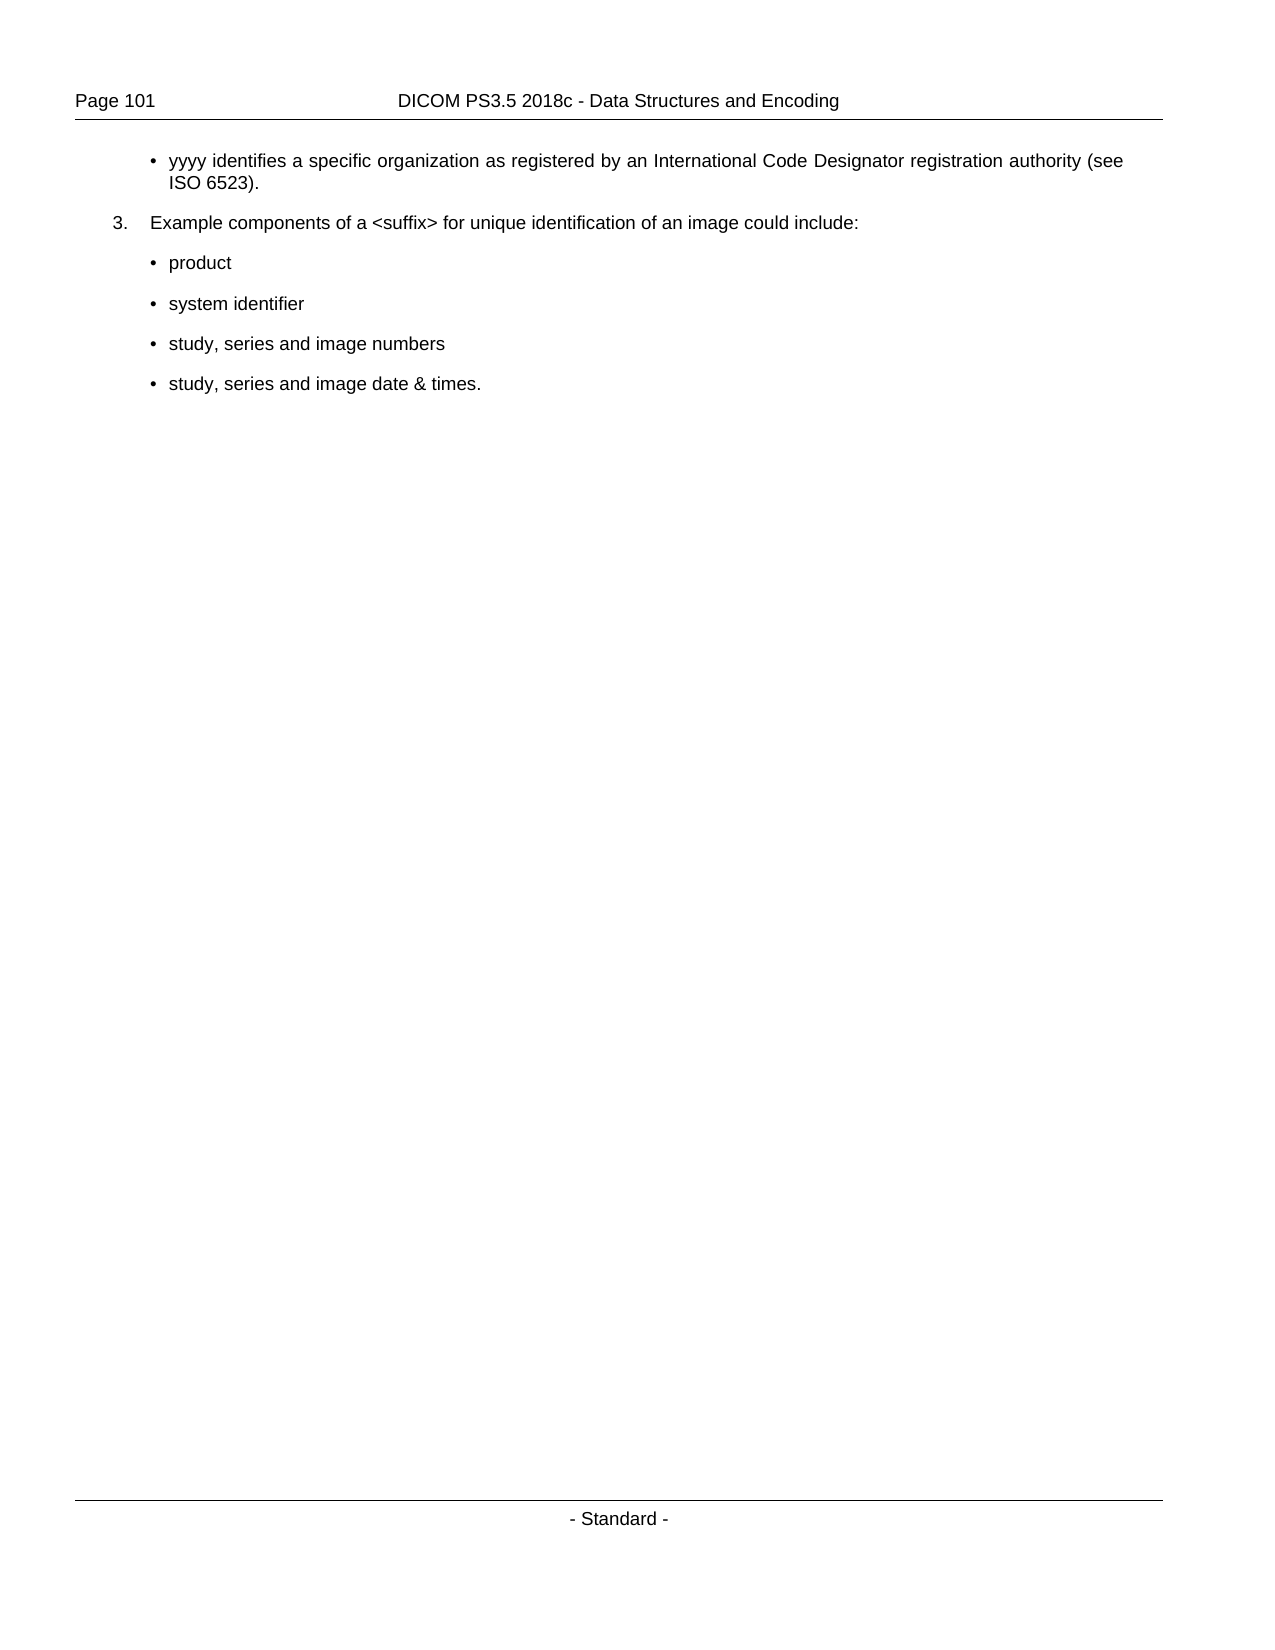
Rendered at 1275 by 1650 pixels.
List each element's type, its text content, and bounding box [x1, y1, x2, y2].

list yyyy identifies a specific organization as registered by an International Code Designator registration authority (see ISO 6523). [150, 150, 1125, 193]
list product [150, 252, 1125, 274]
list Example components of a <suffix> for unique identification of an image could include: [112, 212, 1125, 233]
list study, series and image numbers [150, 333, 1125, 354]
list study, series and image date & times. [150, 373, 1125, 395]
list system identifier [150, 292, 1125, 314]
